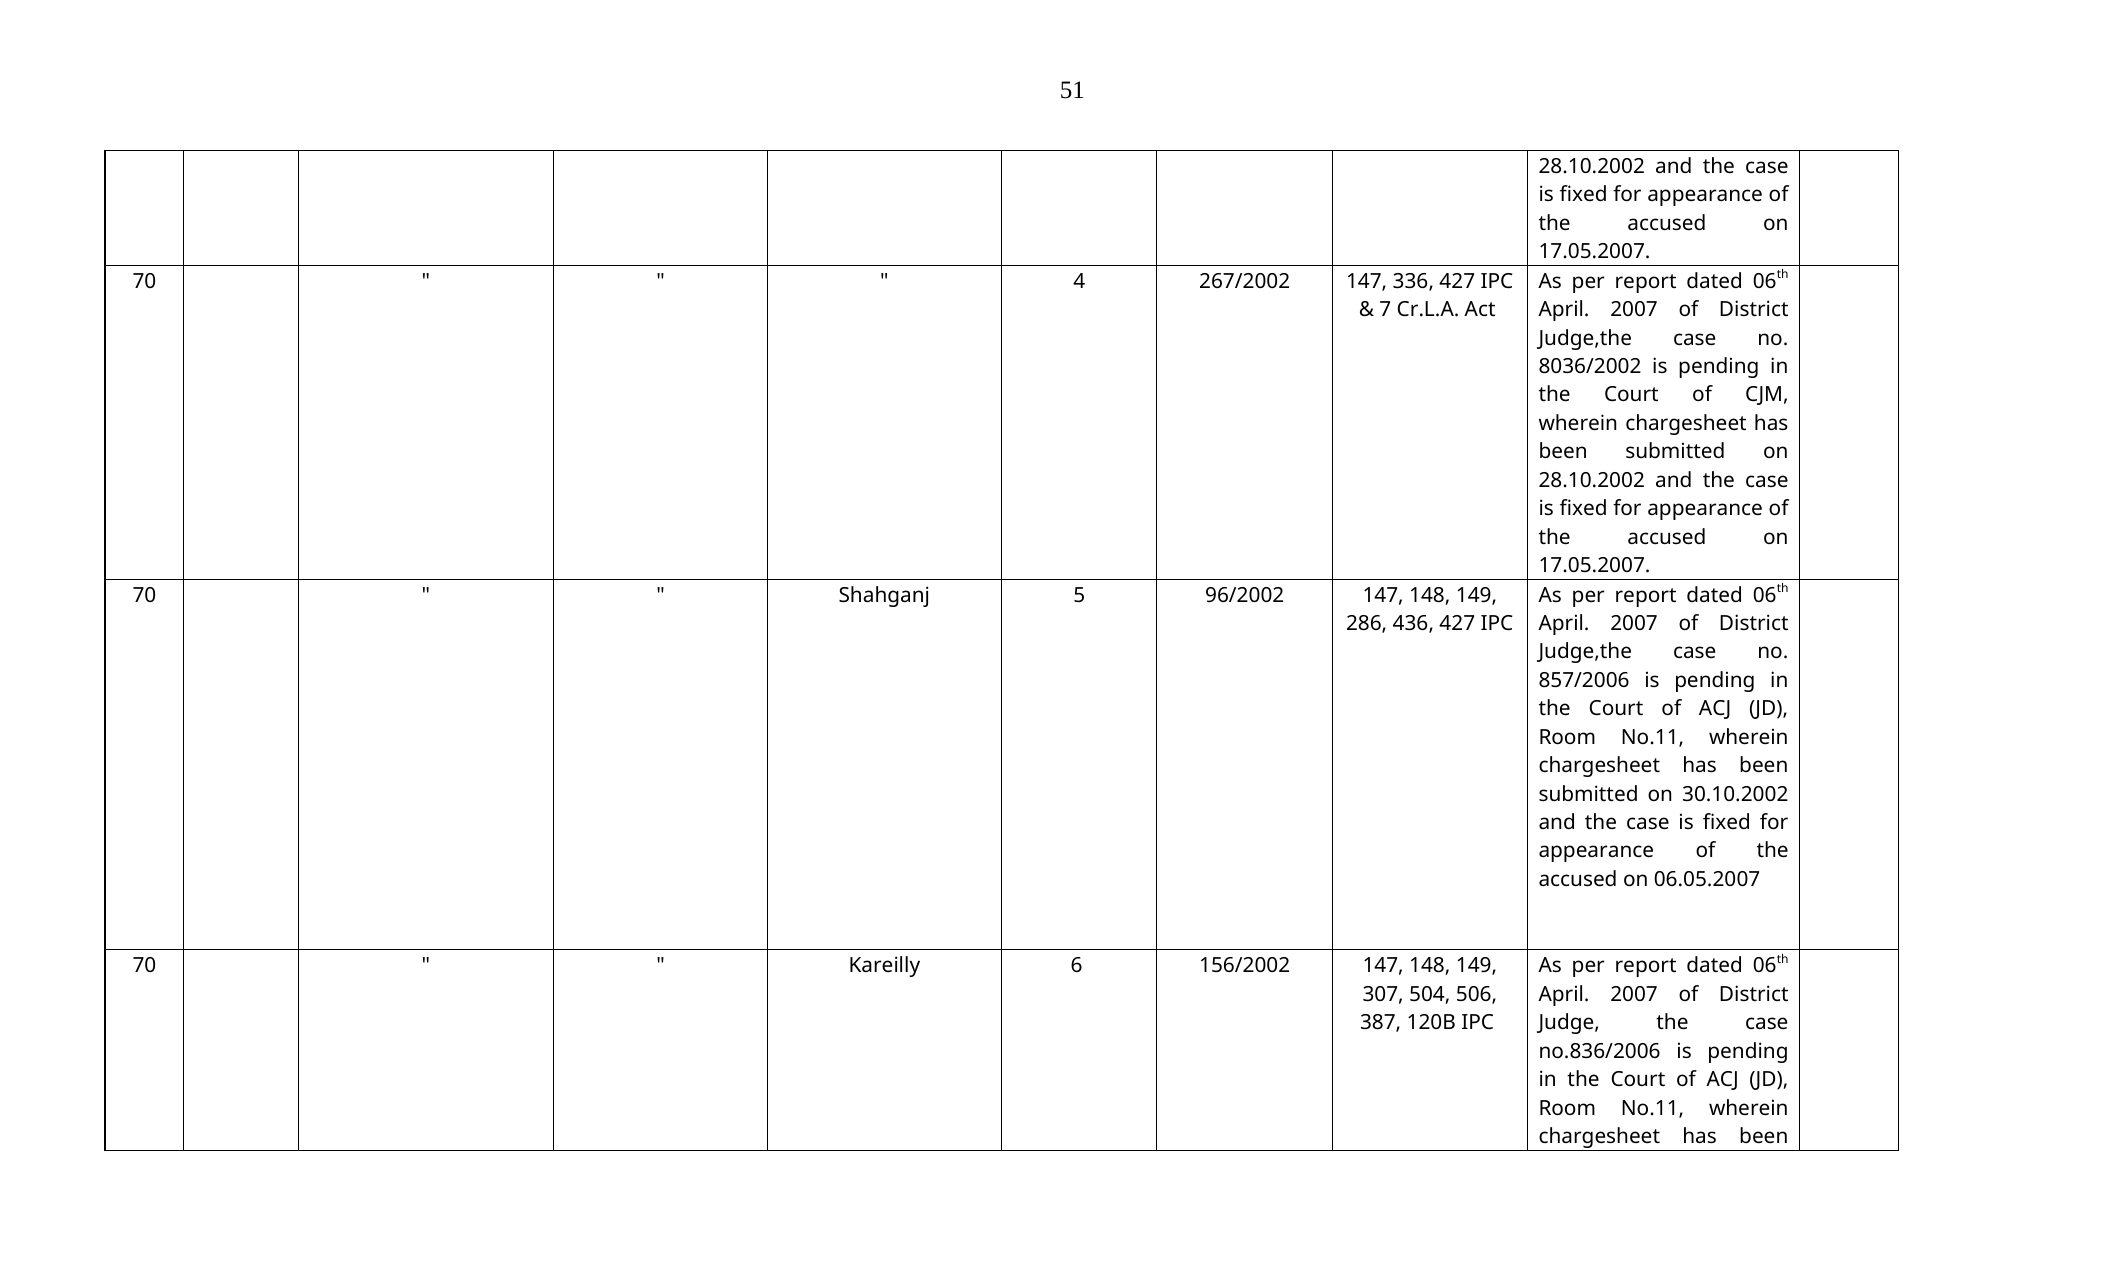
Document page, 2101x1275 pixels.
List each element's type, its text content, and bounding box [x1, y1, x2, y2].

table_cell " [299, 950, 553, 1149]
table_cell [184, 580, 298, 949]
table_cell 156/2002 [1157, 950, 1332, 1149]
table_cell 70 [106, 580, 183, 949]
table_cell 5 [1002, 580, 1156, 949]
table_cell [1157, 151, 1332, 265]
table_cell [1800, 151, 1898, 265]
table_cell As per report dated 06th April. 2007 of District Judge,the case no. 8036/2002 is pending in the Court of CJM, wherein chargesheet has been submitted on 28.10.2002 and the case is fixed for appearance of the accused on 17.05.2007. [1528, 266, 1799, 579]
table_cell 267/2002 [1157, 266, 1332, 579]
table_cell " [554, 580, 767, 949]
table_cell [106, 151, 183, 265]
table_cell 70 [106, 950, 183, 1149]
table_cell Kareilly [768, 950, 1001, 1149]
table_cell 70 [106, 266, 183, 579]
table_cell [299, 151, 553, 265]
table_cell " [554, 950, 767, 1149]
table_cell 147, 148, 149, 286, 436, 427 IPC [1333, 580, 1527, 949]
table_cell 147, 148, 149, 307, 504, 506, 387, 120B IPC [1333, 950, 1527, 1149]
table_cell [184, 151, 298, 265]
table_cell " [768, 266, 1001, 579]
table_cell " [554, 266, 767, 579]
table_cell Shahganj [768, 580, 1001, 949]
table_cell " [299, 580, 553, 949]
table_cell 147, 336, 427 IPC & 7 Cr.L.A. Act [1333, 266, 1527, 579]
table_cell As per report dated 06th April. 2007 of District Judge, the case no.836/2006 is pending in the Court of ACJ (JD), Room No.11, wherein chargesheet has been [1528, 950, 1799, 1149]
table_cell [1800, 266, 1898, 579]
table_cell [184, 266, 298, 579]
table_cell 4 [1002, 266, 1156, 579]
table_cell 96/2002 [1157, 580, 1332, 949]
table_cell [1002, 151, 1156, 265]
table_cell [1800, 950, 1898, 1149]
table_cell [768, 151, 1001, 265]
table_cell As per report dated 06th April. 2007 of District Judge,the case no. 857/2006 is pending in the Court of ACJ (JD), Room No.11, wherein chargesheet has been submitted on 30.10.2002 and the case is fixed for appearance of the accused on 06.05.2007 [1528, 580, 1799, 949]
table_cell [1800, 580, 1898, 949]
table_cell 6 [1002, 950, 1156, 1149]
table_cell " [299, 266, 553, 579]
table_cell [554, 151, 767, 265]
table_cell [1333, 151, 1527, 265]
table_cell [184, 950, 298, 1149]
table_cell 28.10.2002 and the case is fixed for appearance of the accused on 17.05.2007. [1528, 151, 1799, 265]
